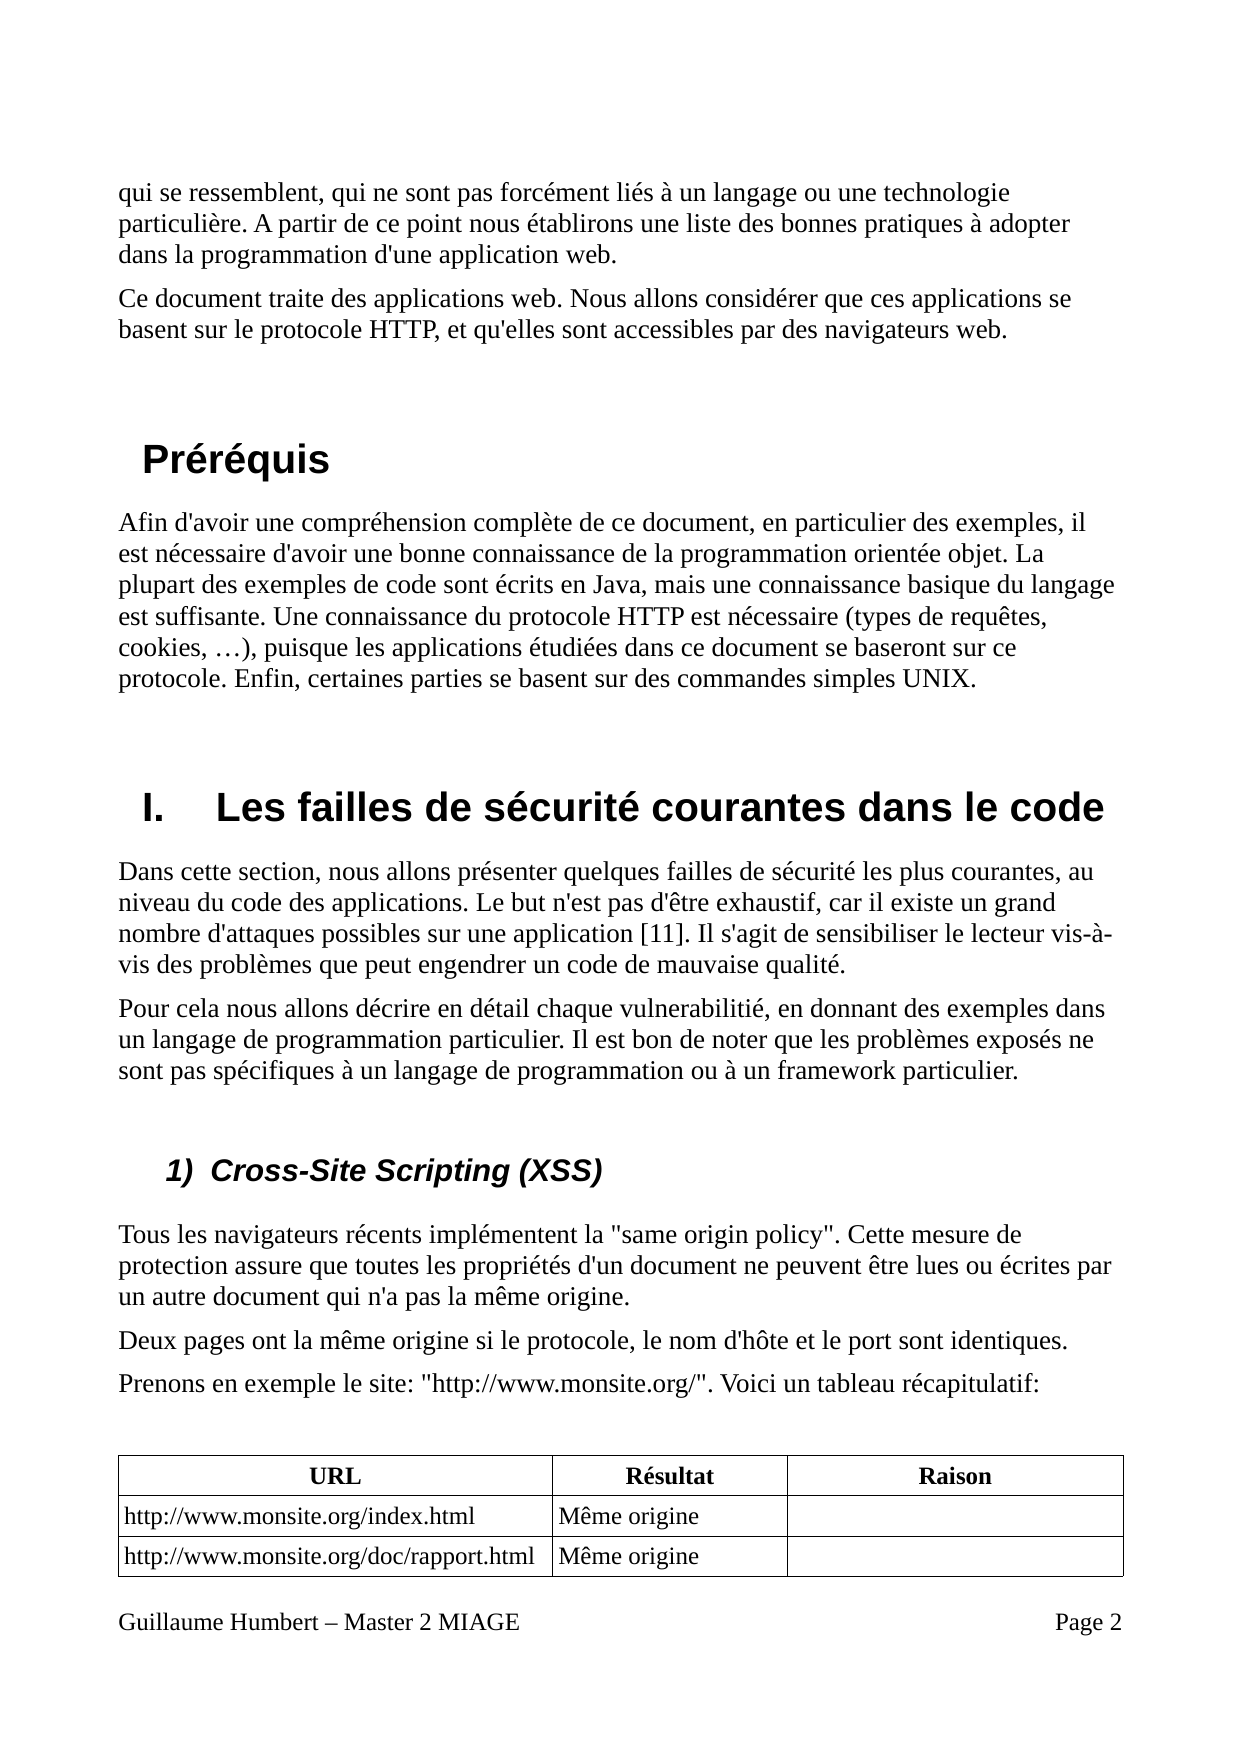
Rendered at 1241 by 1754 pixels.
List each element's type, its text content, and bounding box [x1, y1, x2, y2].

text Prenons en exemple le site: "http://www.monsite.org/". Voici un tableau récapitulatif: [118, 1368, 1122, 1399]
text Dans cette section, nous allons présenter quelques failles de sécurité les plus courantes, au niveau du code des applications. Le but n'est pas d'être exhaustif, car il existe un grand nombre d'attaques possibles sur une application [11]. Il s'agit de sensibiliser le lecteur vis-à-vis des problèmes que peut engendrer un code de mauvaise qualité. [118, 854, 1122, 979]
subtitle Les failles de sécurité courantes dans le code [142, 783, 1122, 830]
table_header Résultat [553, 1456, 787, 1495]
text Tous les navigateurs récents implémentent la "same origin policy". Cette mesure de protection assure que toutes les propriétés d'un document ne peuvent être lues ou écrites par un autre document qui n'a pas la même origine. [118, 1218, 1122, 1311]
text Pour cela nous allons décrire en détail chaque vulnerabilitié, en donnant des exemples dans un langage de programmation particulier. Il est bon de noter que les problèmes exposés ne sont pas spécifiques à un langage de programmation ou à un framework particulier. [118, 992, 1122, 1085]
table_header URL [119, 1456, 552, 1495]
text Ce document traite des applications web. Nous allons considérer que ces applications se basent sur le protocole HTTP, et qu'elles sont accessibles par des navigateurs web. [118, 282, 1122, 344]
subtitle Préréquis [142, 435, 1122, 482]
table_cell http://www.monsite.org/index.html [119, 1496, 552, 1536]
text Deux pages ont la même origine si le protocole, le nom d'hôte et le port sont identiques. [118, 1324, 1122, 1355]
text Afin d'avoir une compréhension complète de ce document, en particulier des exemples, il est nécessaire d'avoir une bonne connaissance de la programmation orientée objet. La plupart des exemples de code sont écrits en Java, mais une connaissance basique du langage est suffisante. Une connaissance du protocole HTTP est nécessaire (types de requêtes, cookies, …), puisque les applications étudiées dans ce document se baseront sur ce protocole. Enfin, certaines parties se basent sur des commandes simples UNIX. [118, 506, 1122, 693]
text qui se ressemblent, qui ne sont pas forcément liés à un langage ou une technologie particulière. A partir de ce point nous établirons une liste des bonnes pratiques à adopter dans la programmation d'une application web. [118, 176, 1122, 270]
table_cell [788, 1537, 1123, 1576]
table_cell http://www.monsite.org/doc/rapport.html [119, 1537, 552, 1576]
table_cell Même origine [553, 1496, 787, 1536]
subtitle Cross-Site Scripting (XSS) [165, 1152, 1122, 1188]
table_header Raison [788, 1456, 1123, 1495]
table_cell Même origine [553, 1537, 787, 1576]
table_cell [788, 1496, 1123, 1536]
